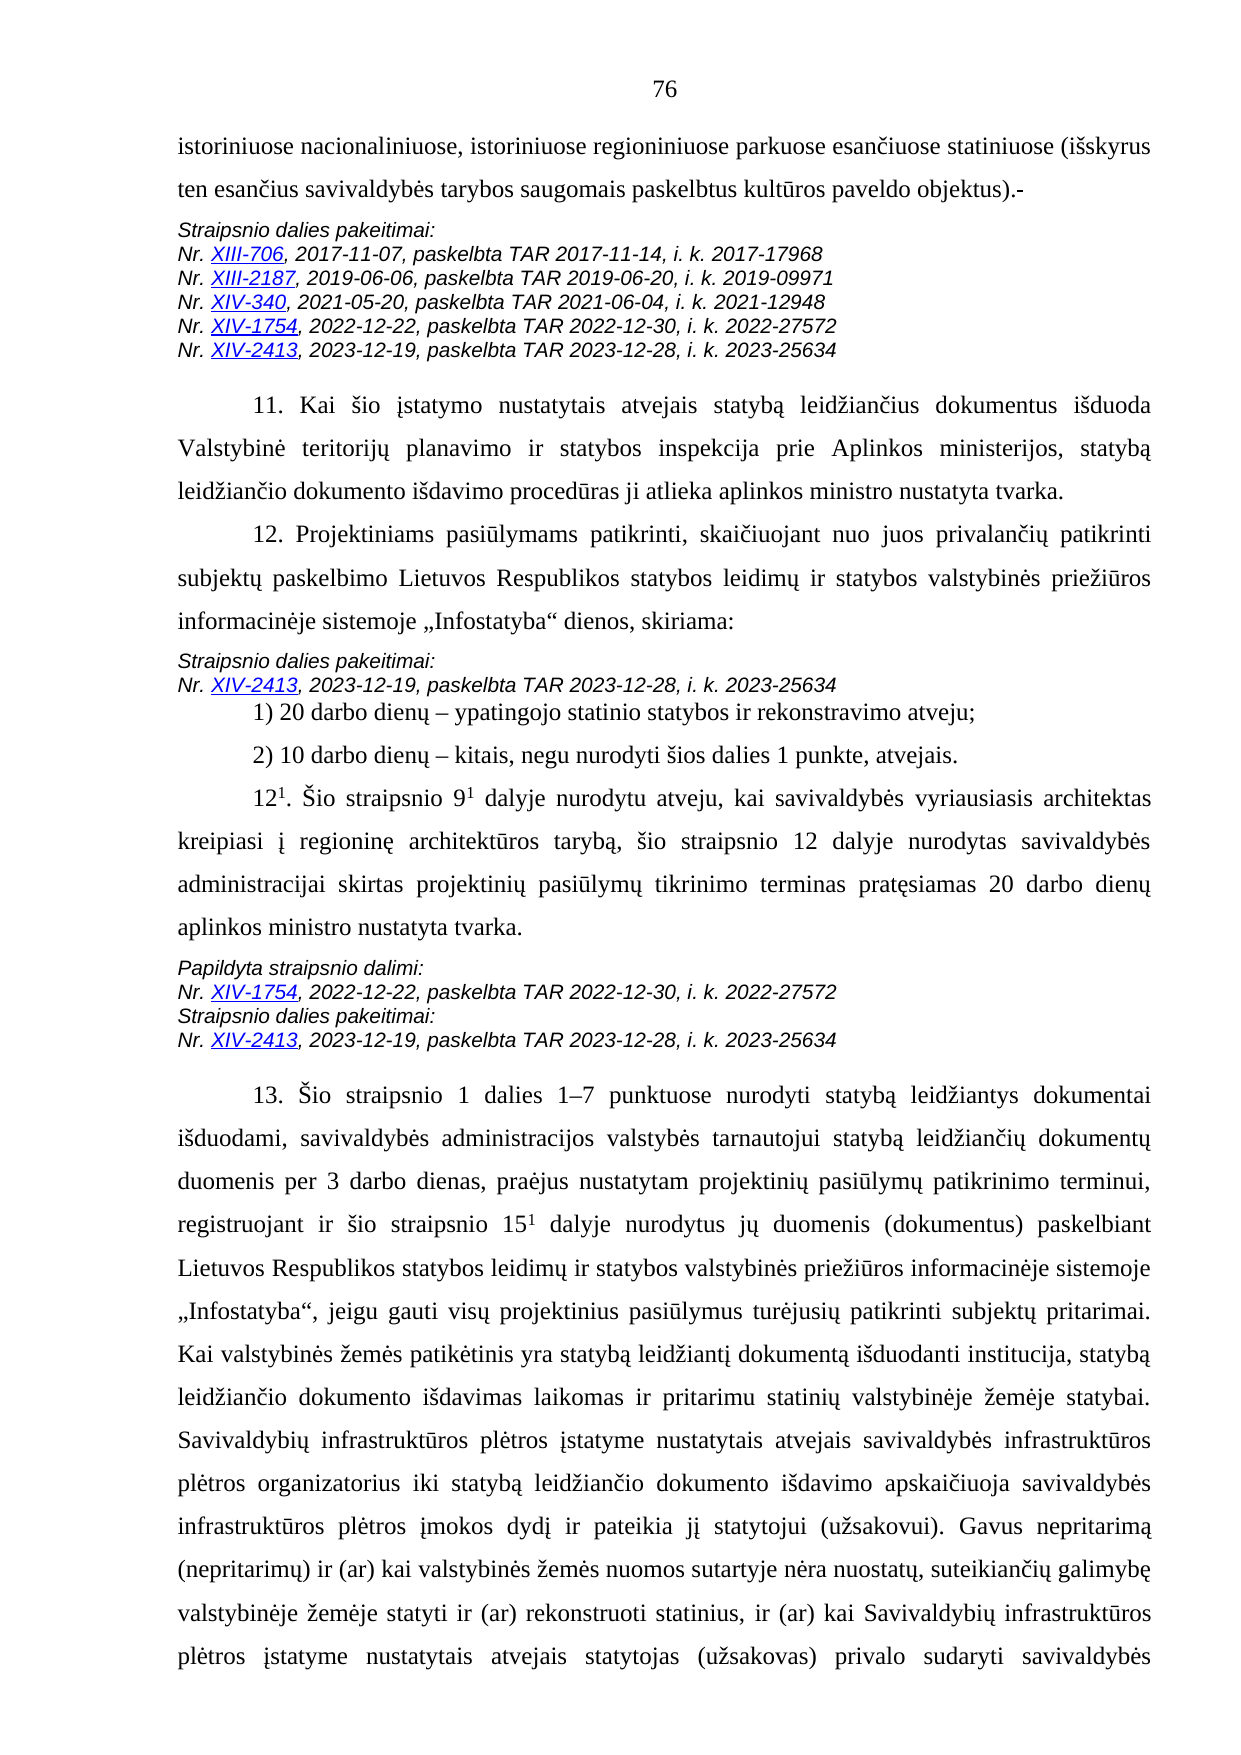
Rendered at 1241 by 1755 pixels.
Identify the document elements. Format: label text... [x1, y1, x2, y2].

text Nr. XIII-706, 2017-11-07, paskelbta TAR 2017-11-14, i. k. 2017-17968 [177, 242, 1152, 266]
text Nr. XIV-1754, 2022-12-22, paskelbta TAR 2022-12-30, i. k. 2022-27572 [177, 313, 1152, 337]
text Nr. XIV-2413, 2023-12-19, paskelbta TAR 2023-12-28, i. k. 2023-25634 [177, 673, 1152, 697]
text Nr. XIV-2413, 2023-12-19, paskelbta TAR 2023-12-28, i. k. 2023-25634 [177, 1027, 1152, 1051]
text 121. Šio straipsnio 91 dalyje nurodytu atveju, kai savivaldybės vyriausiasis architektas kreipiasi į regioninę architektūros tarybą, šio straipsnio 12 dalyje nurodytas savivaldybės administracijai skirtas projektinių pasiūlymų tikrinimo terminas pratęsiamas 20 darbo dienų aplinkos ministro nustatyta tvarka. [177, 783, 1152, 941]
text Straipsnio dalies pakeitimai: [177, 218, 1152, 242]
text 12. Projektiniams pasiūlymams patikrinti, skaičiuojant nuo juos privalančių patikrinti subjektų paskelbimo Lietuvos Respublikos statybos leidimų ir statybos valstybinės priežiūros informacinėje sistemoje „Infostatyba“ dienos, skiriama: [177, 519, 1152, 634]
text Straipsnio dalies pakeitimai: [177, 649, 1152, 673]
text Nr. XIV-2413, 2023-12-19, paskelbta TAR 2023-12-28, i. k. 2023-25634 [177, 337, 1152, 361]
text 2) 10 darbo dienų – kitais, negu nurodyti šios dalies 1 punkte, atvejais. [177, 740, 1152, 769]
text Papildyta straipsnio dalimi: [177, 956, 1152, 979]
text Straipsnio dalies pakeitimai: [177, 1003, 1152, 1027]
text Nr. XIV-340, 2021-05-20, paskelbta TAR 2021-06-04, i. k. 2021-12948 [177, 289, 1152, 313]
text Nr. XIV-1754, 2022-12-22, paskelbta TAR 2022-12-30, i. k. 2022-27572 [177, 979, 1152, 1003]
text 11. Kai šio įstatymo nustatytais atvejais statybą leidžiančius dokumentus išduoda Valstybinė teritorijų planavimo ir statybos inspekcija prie Aplinkos ministerijos, statybą leidžiančio dokumento išdavimo procedūras ji atlieka aplinkos ministro nustatyta tvarka. [177, 390, 1152, 505]
text istoriniuose nacionaliniuose, istoriniuose regioniniuose parkuose esančiuose statiniuose (išskyrus ten esančius savivaldybės tarybos saugomais paskelbtus kultūros paveldo objektus). [177, 131, 1152, 203]
text 1) 20 darbo dienų – ypatingojo statinio statybos ir rekonstravimo atveju; [177, 697, 1152, 726]
text 13. Šio straipsnio 1 dalies 1–7 punktuose nurodyti statybą leidžiantys dokumentai išduodami, savivaldybės administracijos valstybės tarnautojui statybą leidžiančių dokumentų duomenis per 3 darbo dienas, praėjus nustatytam projektinių pasiūlymų patikrinimo terminui, registruojant ir šio straipsnio 151 dalyje nurodytus jų duomenis (dokumentus) paskelbiant Lietuvos Respublikos statybos leidimų ir statybos valstybinės priežiūros informacinėje sistemoje „Infostatyba“, jeigu gauti visų projektinius pasiūlymus turėjusių patikrinti subjektų pritarimai. Kai valstybinės žemės patikėtinis yra statybą leidžiantį dokumentą išduodanti institucija, statybą leidžiančio dokumento išdavimas laikomas ir pritarimu statinių valstybinėje žemėje statybai. Savivaldybių infrastruktūros plėtros įstatyme nustatytais atvejais savivaldybės infrastruktūros plėtros organizatorius iki statybą leidžiančio dokumento išdavimo apskaičiuoja savivaldybės infrastruktūros plėtros įmokos dydį ir pateikia jį statytojui (užsakovui). Gavus nepritarimą (nepritarimų) ir (ar) kai valstybinės žemės nuomos sutartyje nėra nuostatų, suteikiančių galimybę valstybinėje žemėje statyti ir (ar) rekonstruoti statinius, ir (ar) kai Savivaldybių infrastruktūros plėtros įstatyme nustatytais atvejais statytojas (užsakovas) privalo sudaryti savivaldybės [177, 1080, 1152, 1669]
text Nr. XIII-2187, 2019-06-06, paskelbta TAR 2019-06-20, i. k. 2019-09971 [177, 266, 1152, 289]
